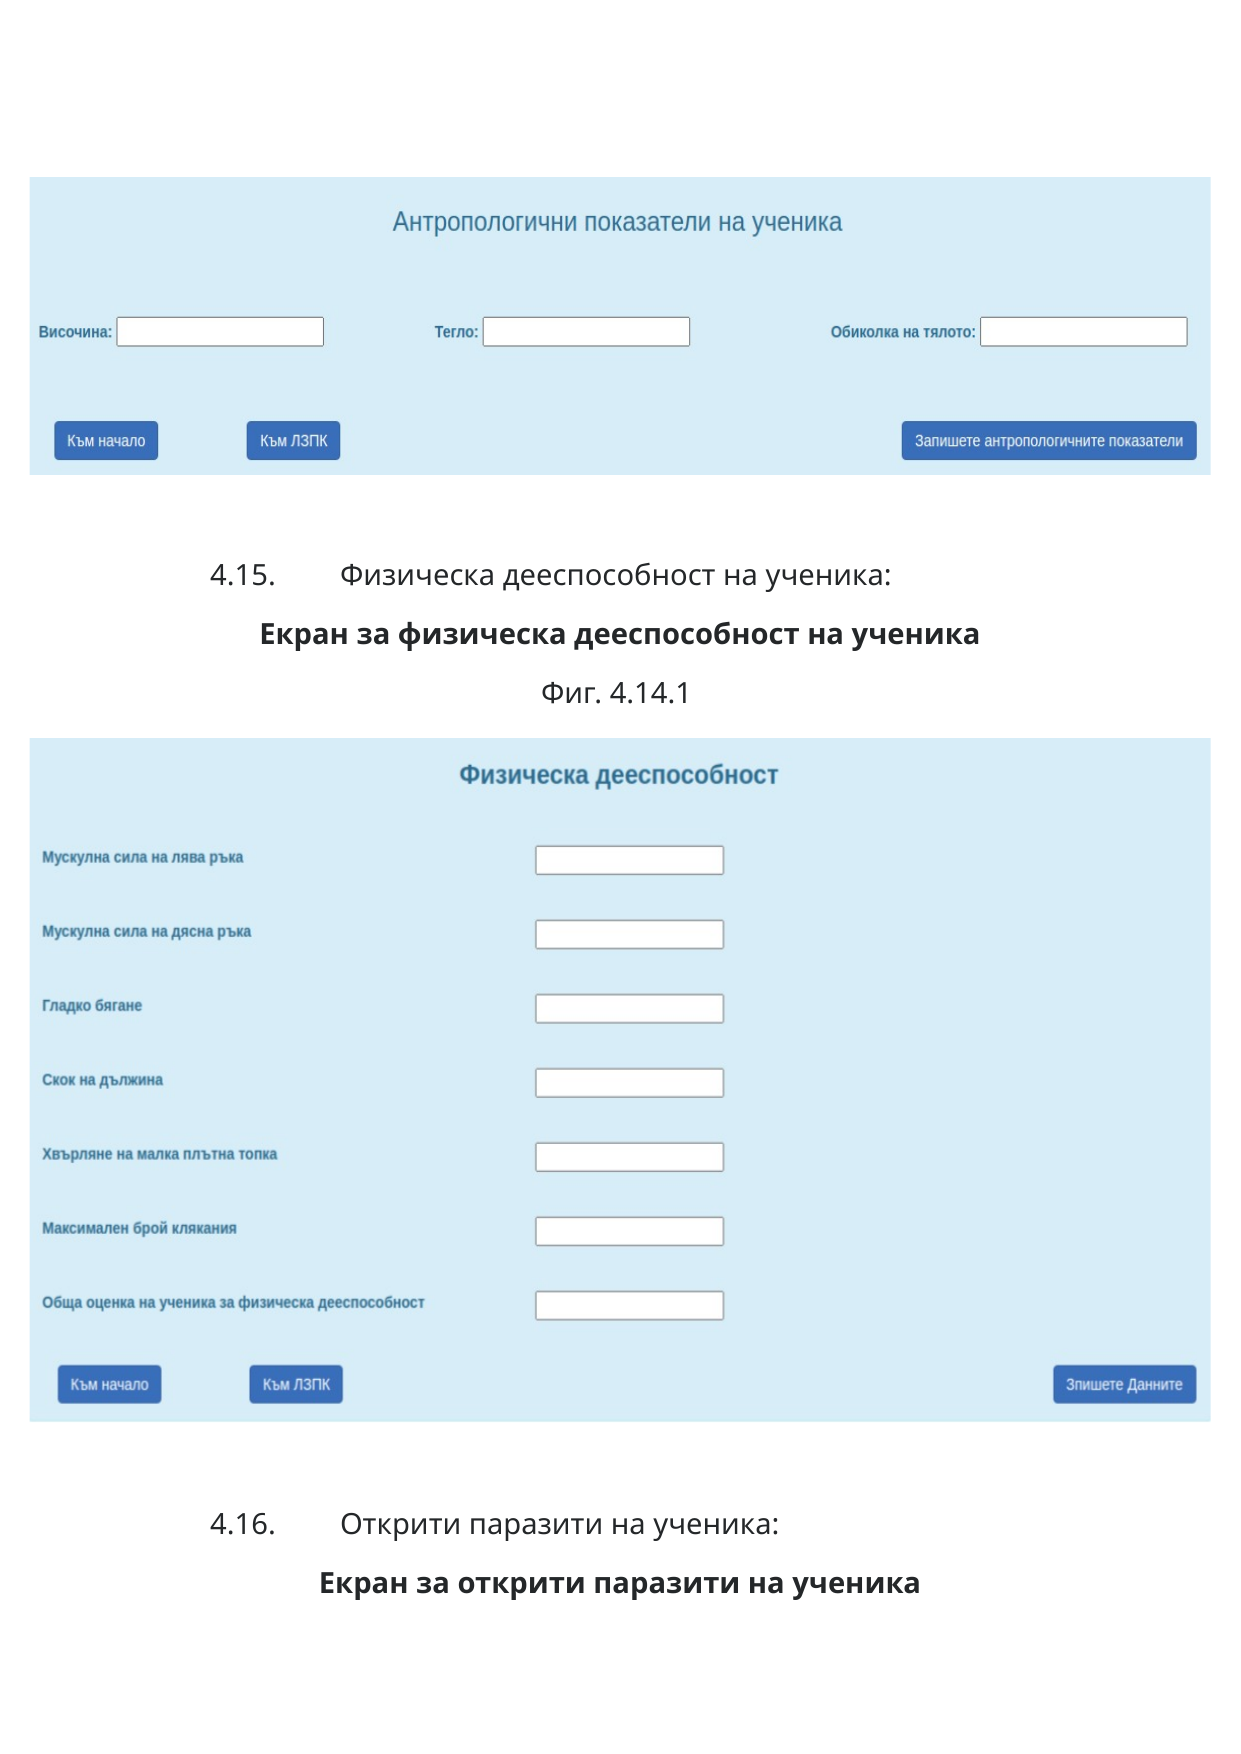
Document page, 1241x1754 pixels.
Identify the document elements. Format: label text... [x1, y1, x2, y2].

picture [29, 177, 1211, 475]
text Фиг. 4.14.1 [118, 673, 1122, 712]
text Екран за открити паразити на ученика [118, 1563, 1122, 1602]
list Открити паразити на ученика: [127, 1503, 1122, 1543]
picture [29, 738, 1211, 1424]
text Екран за физическа дееспособност на ученика [118, 613, 1122, 653]
list Физическа дееспособност на ученика: [127, 554, 1122, 593]
